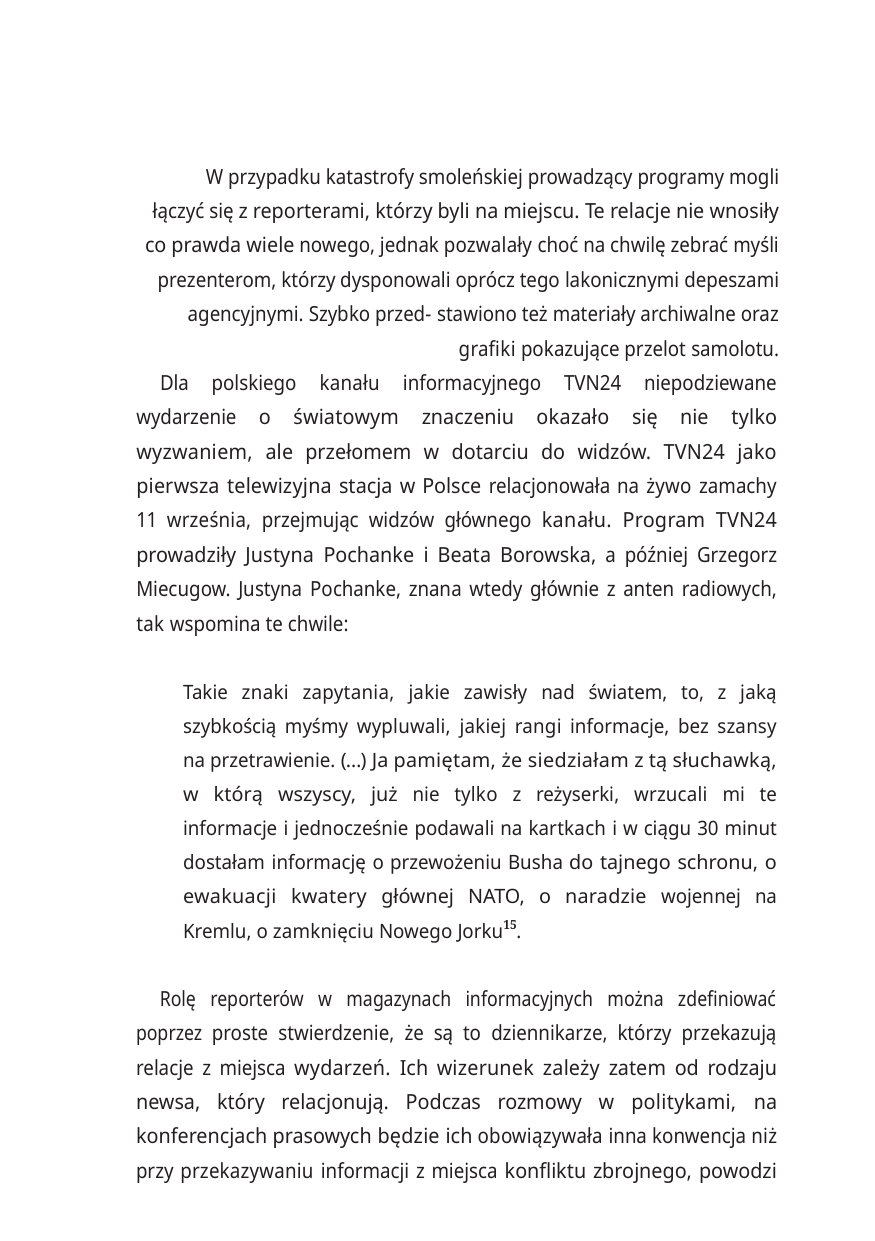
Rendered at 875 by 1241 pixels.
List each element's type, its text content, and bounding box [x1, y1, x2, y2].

text Takie znaki zapytania, jakie zawisły nad światem, to, z jaką szybkością myśmy wypluwali, jakiej rangi informacje, bez szansy na przetrawienie. (…) Ja pamiętam, że siedziałam z tą słuchawką, w którą wszyscy, już nie tylko z reżyserki, wrzucali mi te informacje i jednocześnie podawali na kartkach i w ciągu 30 minut dostałam informację o przewożeniu Busha do tajnego schronu, o ewakuacji kwatery głównej NATO, o naradzie wojennej na Kremlu, o zamknięciu Nowego Jorku15. [183, 678, 777, 944]
text Dla polskiego kanału informacyjnego TVN24 niepodziewane wydarzenie o światowym znaczeniu okazało się nie tylko wyzwaniem, ale przełomem w dotarciu do widzów. TVN24 jako pierwsza telewizyjna stacja w Polsce relacjonowała na żywo zamachy 11 września, przejmując widzów głównego kanału. Program TVN24 prowadziły Justyna Pochanke i Beata Borowska, a później Grzegorz Miecugow. Justyna Pochanke, znana wtedy głównie z anten radiowych, tak wspomina te chwile: [136, 368, 777, 637]
text W przypadku katastrofy smoleńskiej prowadzący programy mogli łączyć się z reporterami, którzy byli na miejscu. Te relacje nie wnosiły co prawda wiele nowego, jednak pozwalały choć na chwilę zebrać myśli prezenterom, którzy dysponowali oprócz tego lakonicznymi depeszami agencyjnymi. Szybko przed- stawiono też materiały archiwalne oraz grafiki pokazujące przelot samolotu. [136, 162, 779, 362]
text Rolę reporterów w magazynach informacyjnych można zdefiniować poprzez proste stwierdzenie, że są to dziennikarze, którzy przekazują relacje z miejsca wydarzeń. Ich wizerunek zależy zatem od rodzaju newsa, który relacjonują. Podczas rozmowy w politykami, na konferencjach prasowych będzie ich obowiązywała inna konwencja niż przy przekazywaniu informacji z miejsca konfliktu zbrojnego, powodzi [136, 984, 777, 1184]
